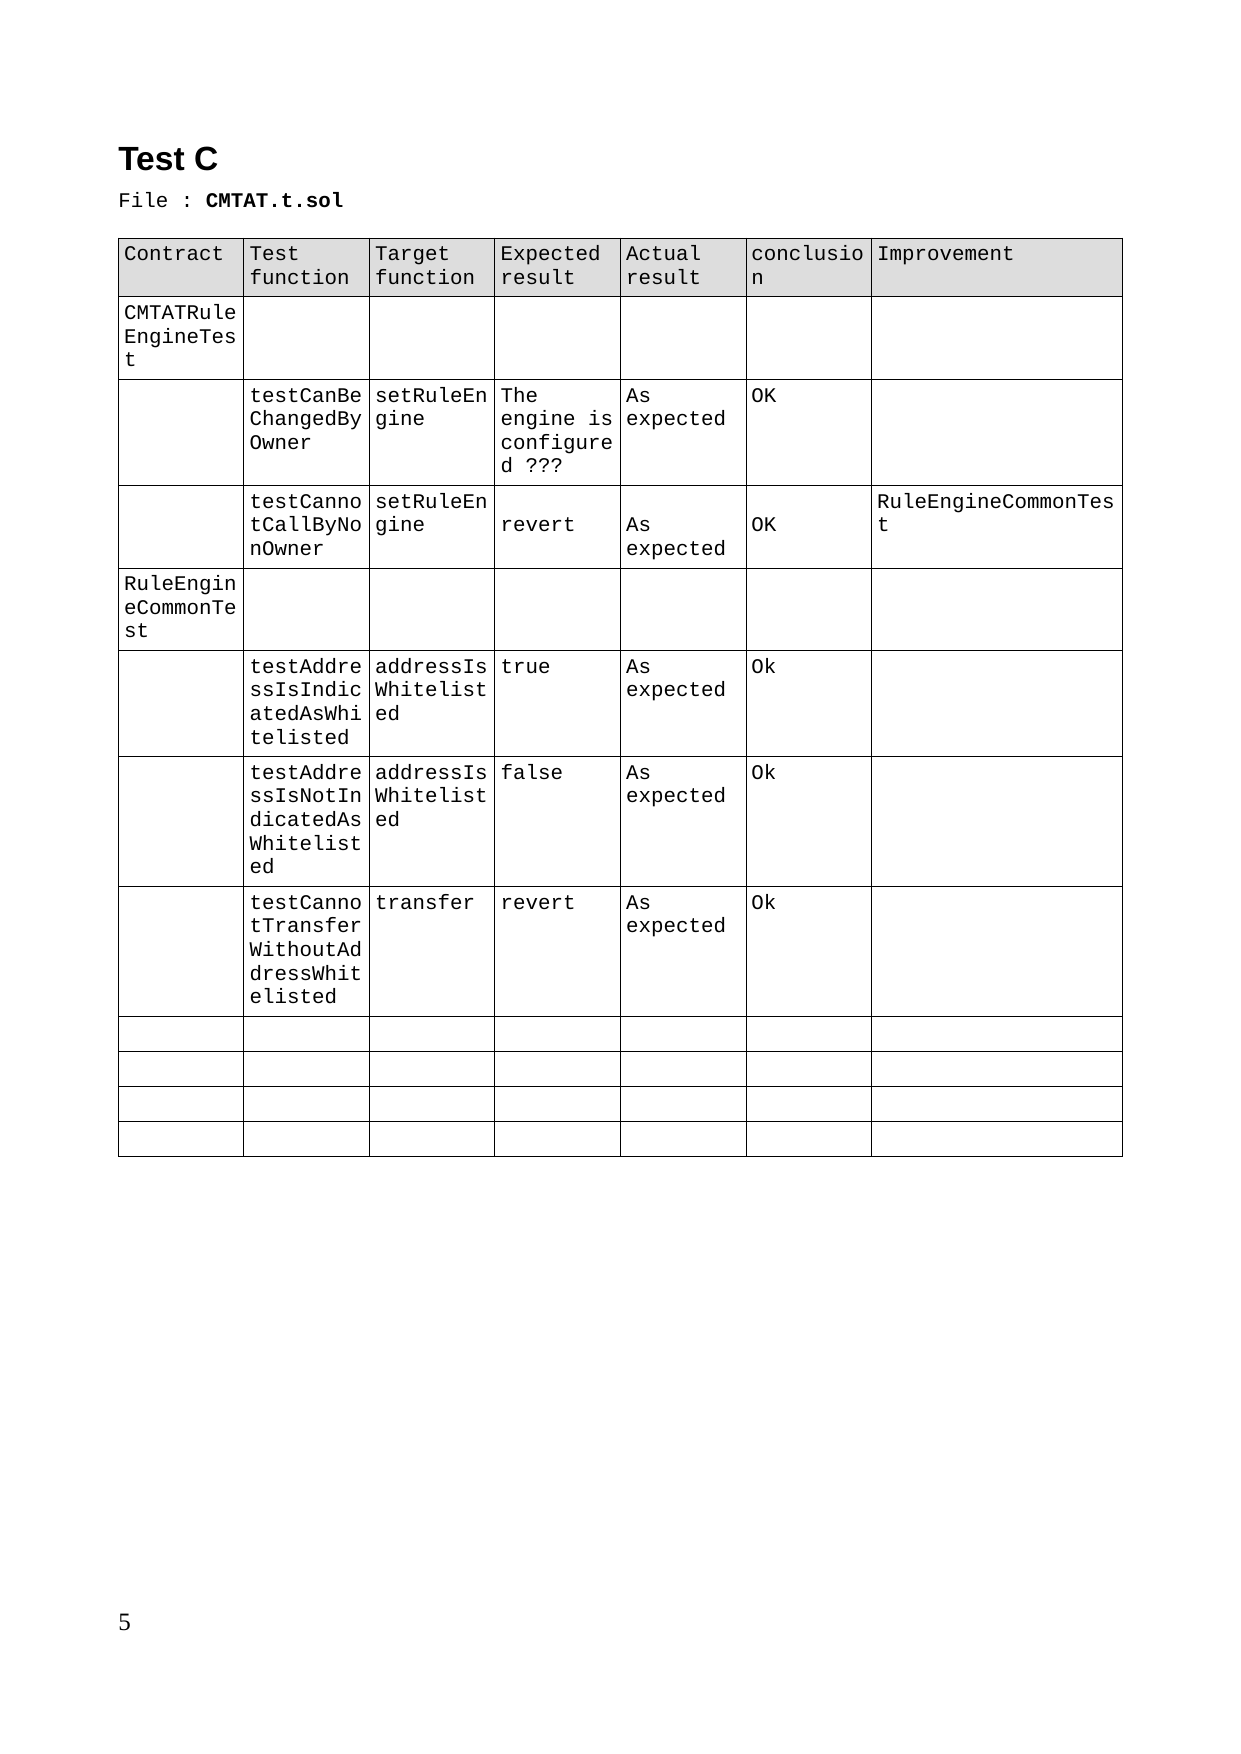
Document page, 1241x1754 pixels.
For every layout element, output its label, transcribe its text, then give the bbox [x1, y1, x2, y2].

table_cell [370, 1087, 494, 1121]
table_cell [747, 569, 871, 650]
table_cell false [495, 757, 620, 886]
table_cell [872, 651, 1122, 756]
table_header Test function [244, 239, 369, 296]
table_cell setRuleEngine [370, 486, 494, 567]
table_header Improvement [872, 239, 1122, 296]
table_cell [119, 651, 243, 756]
table_cell As expected [621, 651, 746, 756]
table_cell [747, 1087, 871, 1121]
table_cell [370, 1017, 494, 1051]
table_cell [495, 1087, 620, 1121]
table_cell RuleEngineCommonTest [872, 486, 1122, 567]
table_cell transfer [370, 887, 494, 1016]
table_cell true [495, 651, 620, 756]
table_cell As expected [621, 380, 746, 485]
table_cell As expected [621, 486, 746, 567]
table_cell [119, 757, 243, 886]
table_cell [244, 1087, 369, 1121]
table_cell [872, 297, 1122, 379]
text File : CMTAT.t.sol [118, 190, 1122, 214]
table_cell [747, 1122, 871, 1156]
table_cell [244, 297, 369, 379]
table_cell The engine is configured ??? [495, 380, 620, 485]
table_cell [119, 1052, 243, 1086]
table_cell [872, 887, 1122, 1016]
table_cell [495, 297, 620, 379]
table_cell [119, 1087, 243, 1121]
table_cell [119, 486, 243, 567]
table_cell testCanBeChangedByOwner [244, 380, 369, 485]
table_header Expected result [495, 239, 620, 296]
table_cell [621, 1087, 746, 1121]
table_cell [119, 1122, 243, 1156]
table_cell testCannotCallByNonOwner [244, 486, 369, 567]
table_cell [370, 569, 494, 650]
table_header conclusion [747, 239, 871, 296]
table_cell OK [747, 486, 871, 567]
table_header Target function [370, 239, 494, 296]
table_header Actual result [621, 239, 746, 296]
table_cell [495, 569, 620, 650]
table_cell addressIsWhitelisted [370, 651, 494, 756]
table_cell [621, 569, 746, 650]
table_cell testAddressIsIndicatedAsWhitelisted [244, 651, 369, 756]
table_cell revert [495, 887, 620, 1016]
table_cell [872, 1122, 1122, 1156]
table_cell [872, 1087, 1122, 1121]
table_cell testCannotTransferWithoutAddressWhitelisted [244, 887, 369, 1016]
table_cell [872, 1017, 1122, 1051]
table_cell Ok [747, 887, 871, 1016]
table_cell [621, 297, 746, 379]
table_cell [495, 1017, 620, 1051]
table_cell [119, 380, 243, 485]
table_cell [872, 380, 1122, 485]
table_cell RuleEngineCommonTest [119, 569, 243, 650]
table_cell [747, 1017, 871, 1051]
subtitle Test C [118, 139, 1122, 178]
table_cell [244, 1017, 369, 1051]
table_cell [621, 1017, 746, 1051]
table_cell [119, 887, 243, 1016]
table_cell [621, 1052, 746, 1086]
table_cell [495, 1122, 620, 1156]
table_cell [747, 297, 871, 379]
table_cell revert [495, 486, 620, 567]
table_cell [244, 1052, 369, 1086]
table_cell addressIsWhitelisted [370, 757, 494, 886]
table_cell [621, 1122, 746, 1156]
table_cell [495, 1052, 620, 1086]
table_cell [747, 1052, 871, 1086]
table_cell CMTATRuleEngineTest [119, 297, 243, 379]
table_cell [872, 569, 1122, 650]
table_cell Ok [747, 651, 871, 756]
table_cell testAddressIsNotIndicatedAsWhitelisted [244, 757, 369, 886]
table_cell setRuleEngine [370, 380, 494, 485]
table_header Contract [119, 239, 243, 296]
table_cell [244, 1122, 369, 1156]
table_cell Ok [747, 757, 871, 886]
table_cell [370, 1052, 494, 1086]
table_cell [119, 1017, 243, 1051]
table_cell [370, 297, 494, 379]
table_cell OK [747, 380, 871, 485]
table_cell [872, 757, 1122, 886]
table_cell [872, 1052, 1122, 1086]
table_cell As expected [621, 887, 746, 1016]
table_cell [370, 1122, 494, 1156]
table_cell [244, 569, 369, 650]
table_cell As expected [621, 757, 746, 886]
